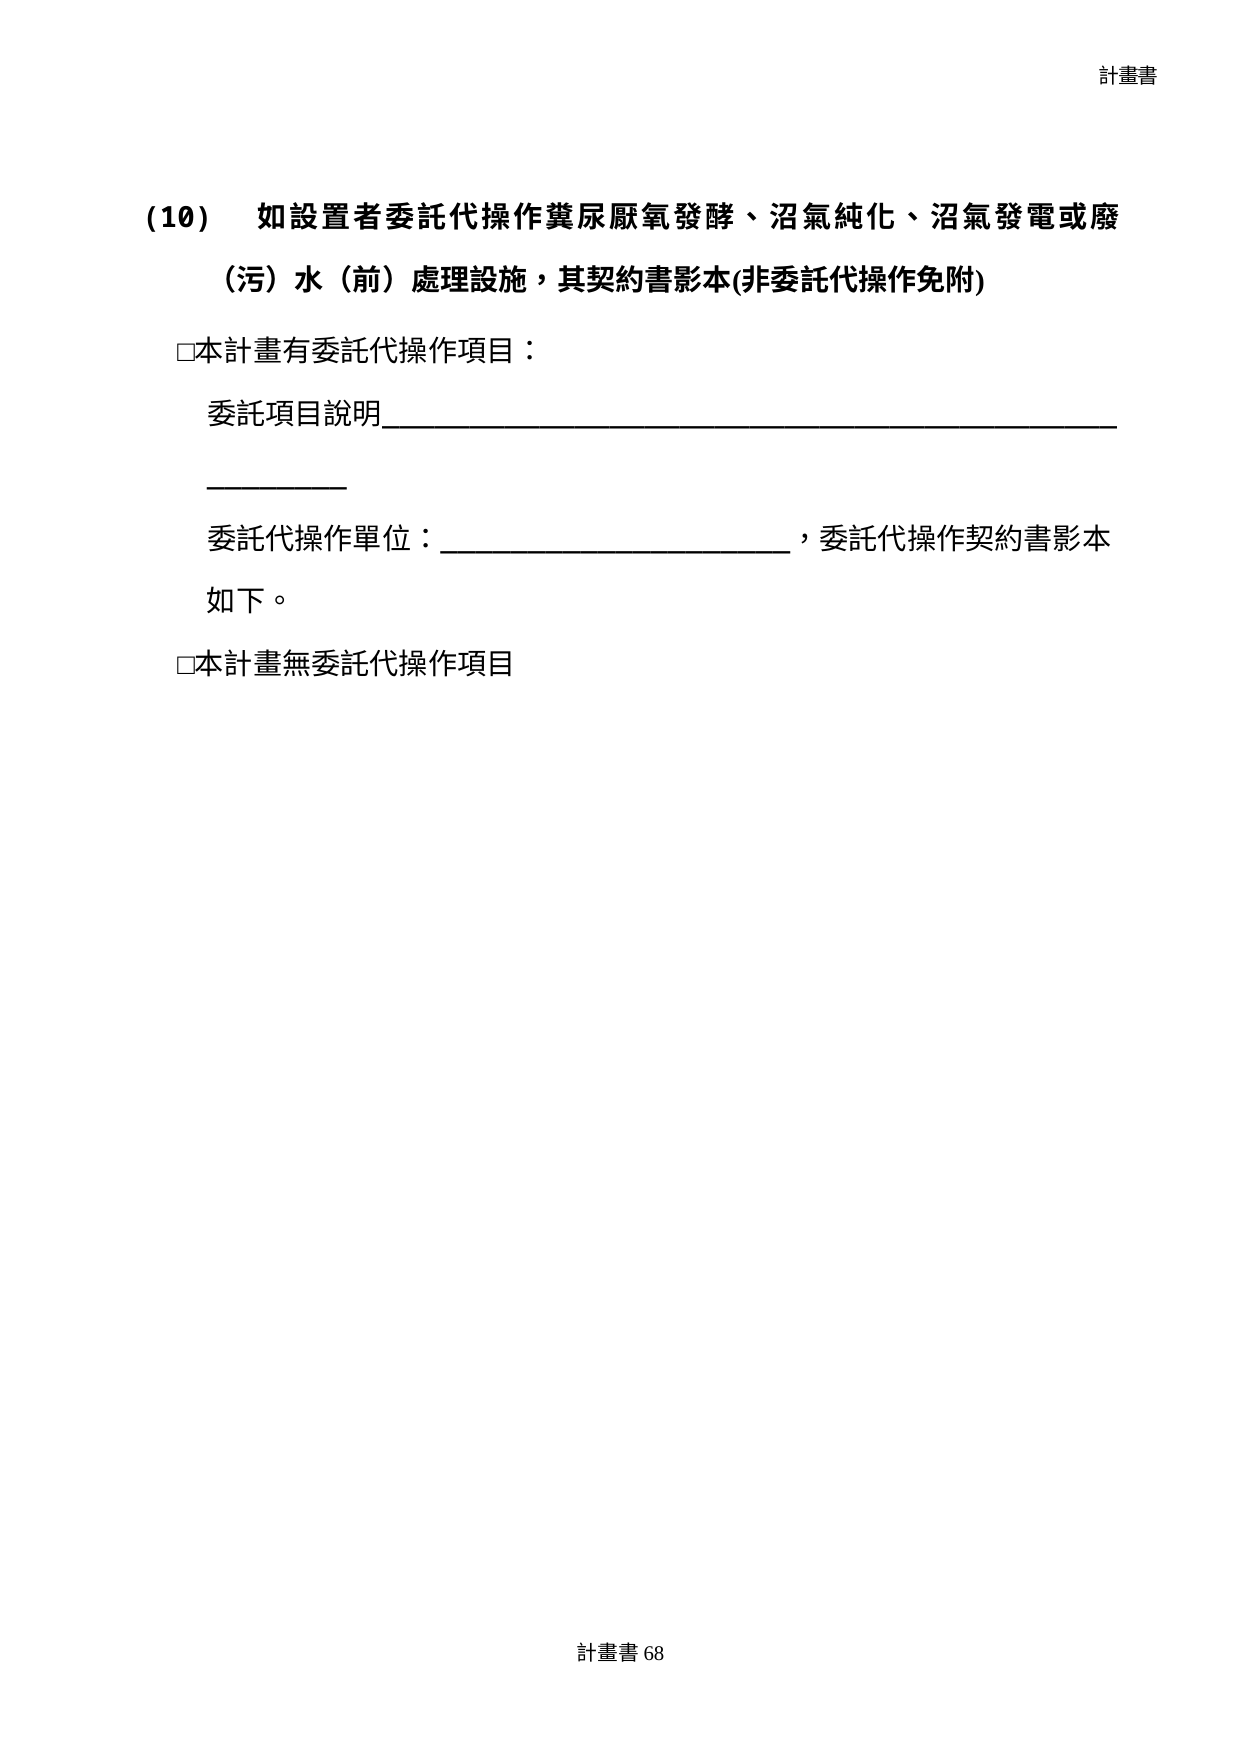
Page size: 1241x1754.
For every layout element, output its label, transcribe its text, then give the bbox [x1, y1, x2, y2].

text 委託代操作單位：____________________，委託代操作契約書影本如下。 [207, 495, 1122, 620]
text □本計畫無委託代操作項目 [118, 620, 1122, 682]
list 如設置者委託代操作糞尿厭氧發酵、沼氣純化、沼氣發電或廢（污）水（前）處理設施，其契約書影本(非委託代操作免附) [142, 173, 1122, 298]
text 委託項目說明__________________________________________________ [207, 370, 1122, 495]
text □本計畫有委託代操作項目： [177, 307, 1122, 370]
